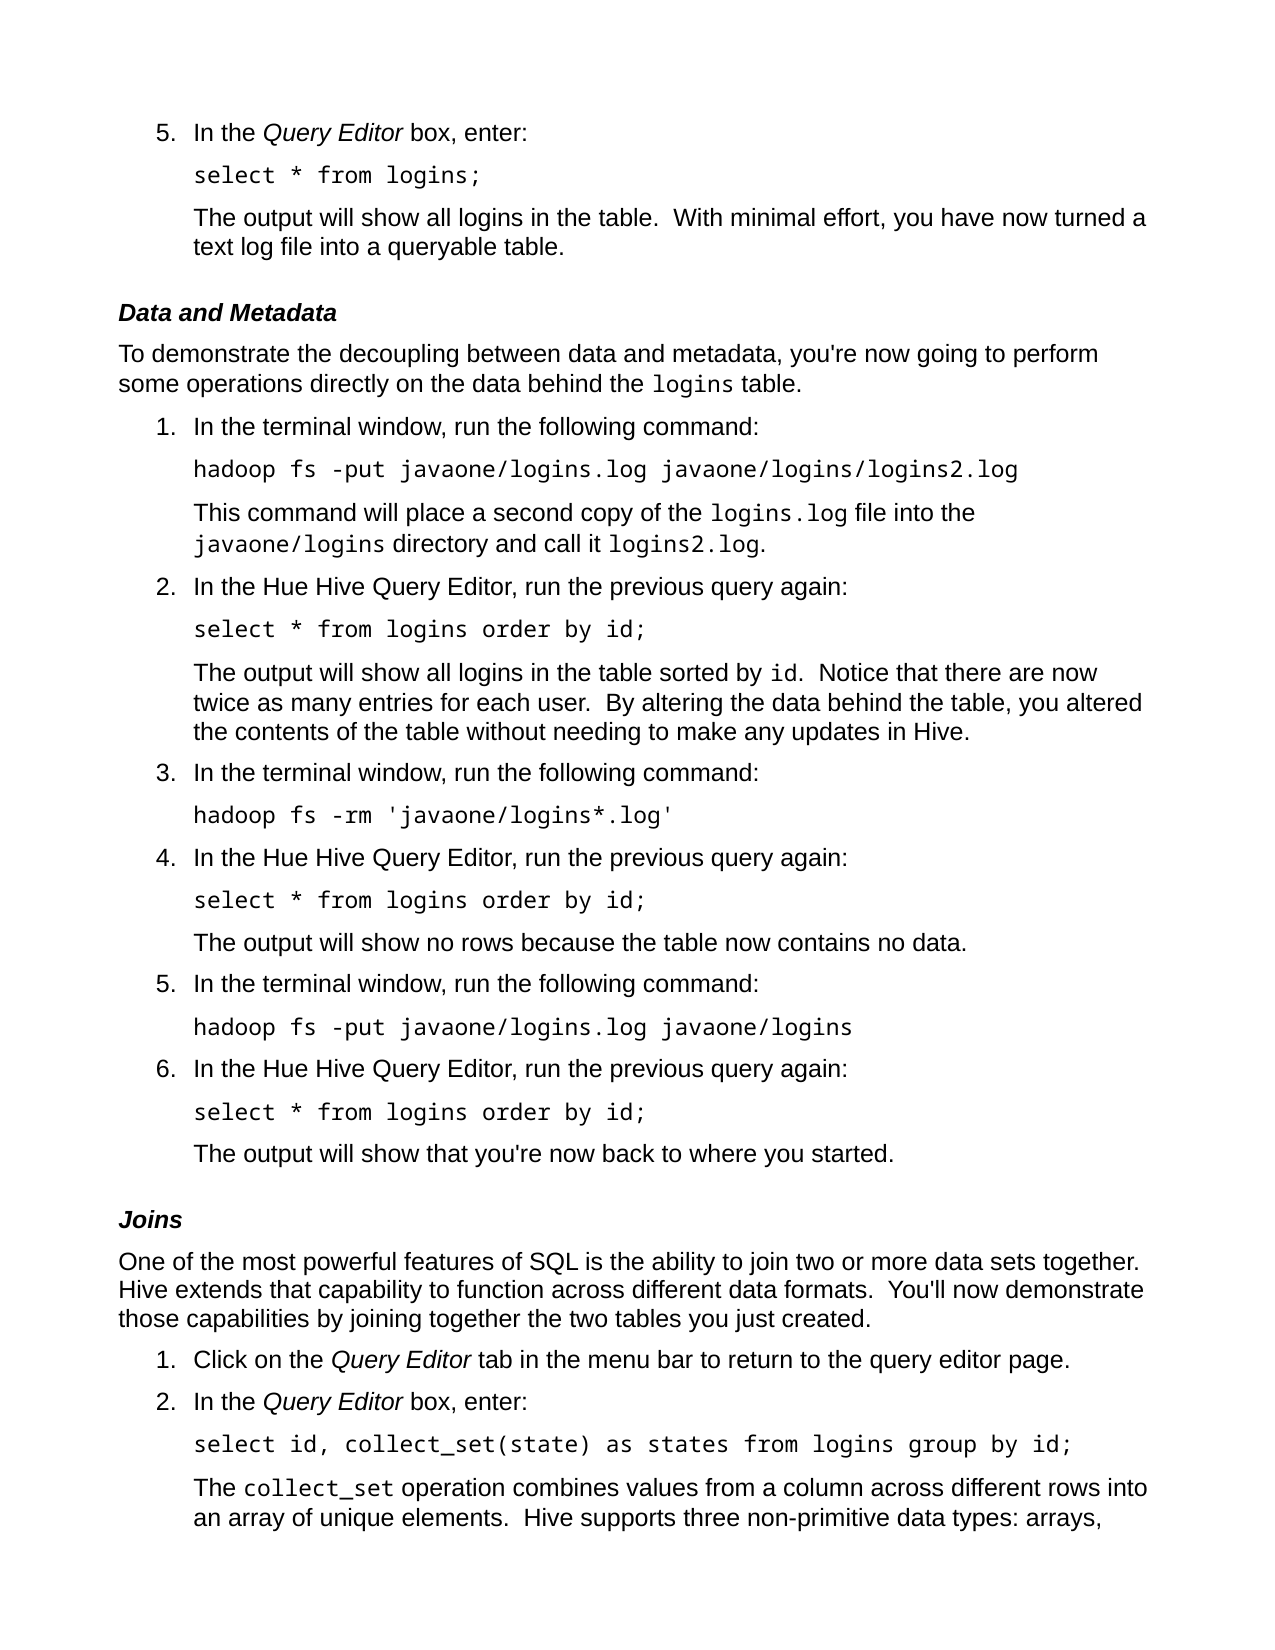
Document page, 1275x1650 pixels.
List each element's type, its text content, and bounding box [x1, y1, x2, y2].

list The output will show no rows because the table now contains no data. [156, 928, 1157, 957]
list In the terminal window, run the following command: [156, 969, 1157, 998]
list select id, collect_set(state) as states from logins group by id; [156, 1428, 1157, 1459]
list select * from logins order by id; [156, 1095, 1157, 1127]
text One of the most powerful features of SQL is the ability to join two or more data sets together. Hive extends that capability to function across different data formats. You'll now demonstrate those capabilities by joining together the two tables you just created. [118, 1246, 1157, 1333]
list In the Query Editor box, enter: [156, 118, 1157, 147]
list hadoop fs -put javaone/logins.log javaone/logins/logins2.log [156, 453, 1157, 484]
list select * from logins order by id; [156, 613, 1157, 644]
list hadoop fs -put javaone/logins.log javaone/logins [156, 1010, 1157, 1042]
list The collect_set operation combines values from a column across different rows into an array of unique elements. Hive supports three non-primitive data types: arrays, [156, 1471, 1157, 1531]
list In the terminal window, run the following command: [156, 412, 1157, 440]
list The output will show that you're now back to where you started. [156, 1139, 1157, 1168]
list In the Query Editor box, enter: [156, 1386, 1157, 1415]
list Click on the Query Editor tab in the menu bar to return to the query editor page. [156, 1345, 1157, 1374]
text To demonstrate the decoupling between data and metadata, you're now going to perform some operations directly on the data behind the logins table. [118, 339, 1157, 399]
subtitle Joins [118, 1205, 1157, 1234]
list In the Hue Hive Query Editor, run the previous query again: [156, 572, 1157, 600]
list In the terminal window, run the following command: [156, 758, 1157, 787]
list This command will place a second copy of the logins.log file into the javaone/logins directory and call it logins2.log. [156, 497, 1157, 559]
list select * from logins; [156, 159, 1157, 191]
subtitle Data and Metadata [118, 298, 1157, 327]
list The output will show all logins in the table. With minimal effort, you have now turned a text log file into a queryable table. [156, 203, 1157, 261]
list hadoop fs -rm 'javaone/logins*.log' [156, 799, 1157, 830]
list select * from logins order by id; [156, 884, 1157, 915]
list In the Hue Hive Query Editor, run the previous query again: [156, 843, 1157, 872]
list In the Hue Hive Query Editor, run the previous query again: [156, 1054, 1157, 1083]
list The output will show all logins in the table sorted by id. Notice that there are now twice as many entries for each user. By altering the data behind the table, you altered the contents of the table without needing to make any updates in Hive. [156, 657, 1157, 745]
